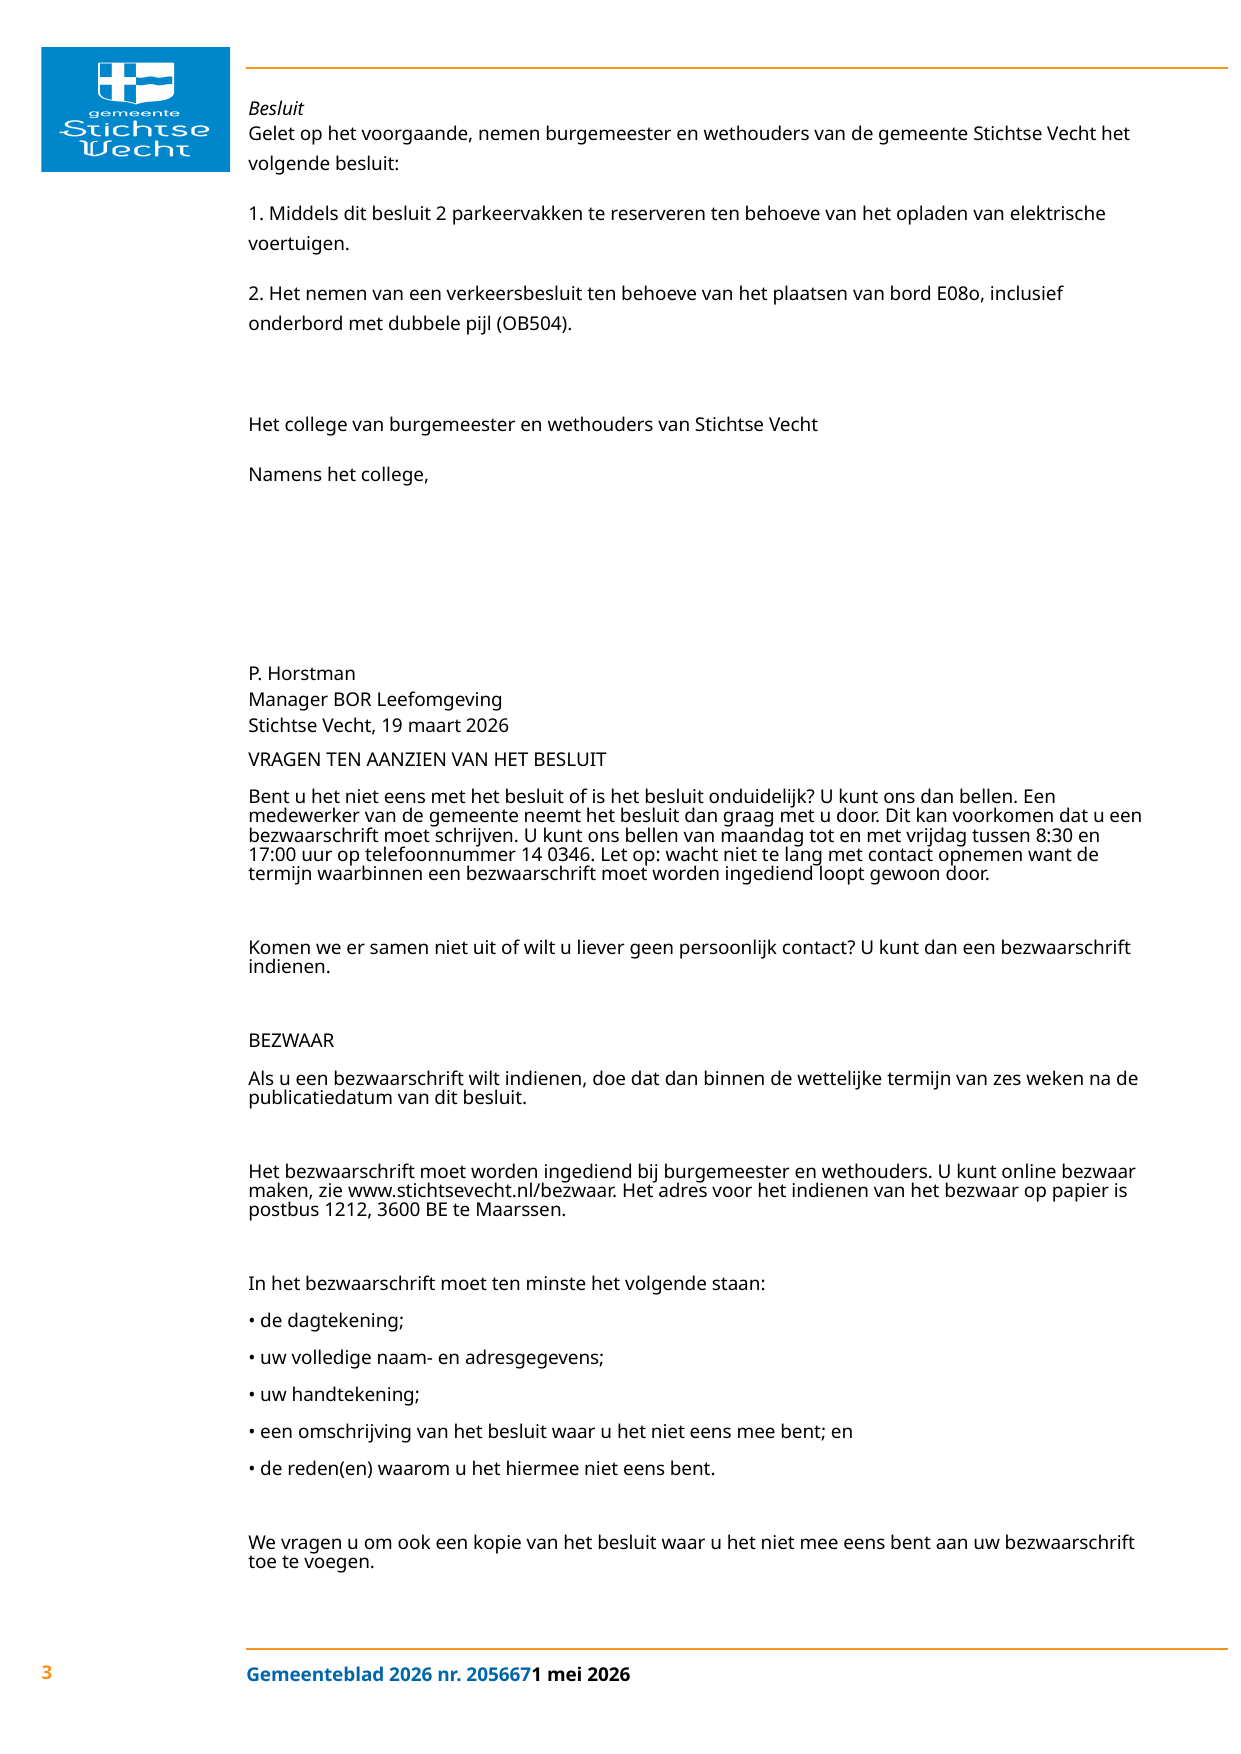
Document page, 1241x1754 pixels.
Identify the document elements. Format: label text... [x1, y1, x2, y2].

text Stichtse Vecht, 19 maart 2026 [248, 712, 1152, 738]
text Het bezwaarschrift moet worden ingediend bij burgemeester en wethouders. U kunt online bezwaar maken, zie www.stichtsevecht.nl/bezwaar. Het adres voor het indienen van het bezwaar op papier is postbus 1212, 3600 BE te Maarssen. [248, 1163, 1152, 1221]
text • uw handtekening; [248, 1386, 1152, 1405]
picture [99, 63, 135, 101]
text Komen we er samen niet uit of wilt u liever geen persoonlijk contact? U kunt dan een bezwaarschrift indienen. [248, 939, 1152, 978]
text 1. Middels dit besluit 2 parkeervakken te reserveren ten behoeve van het opladen van elektrische voertuigen. [248, 201, 1152, 256]
text In het bezwaarschrift moet ten minste het volgende staan: [248, 1275, 1152, 1294]
text • de dagtekening; [248, 1312, 1152, 1331]
text Besluit [248, 95, 1152, 121]
text Bent u het niet eens met het besluit of is het besluit onduidelijk? U kunt ons dan bellen. Een medewerker van de gemeente neemt het besluit dan graag met u door. Dit kan voorkomen dat u een bezwaarschrift moet schrijven. U kunt ons bellen van maandag tot en met vrijdag tussen 8:30 en 17:00 uur op telefoonnummer 14 0346. Let op: wacht niet te lang met contact opnemen want de termijn waarbinnen een bezwaarschrift moet worden ingediend loopt gewoon door. [248, 788, 1152, 884]
text 2. Het nemen van een verkeersbesluit ten behoeve van het plaatsen van bord E08o, inclusief onderbord met dubbele pijl (OB504). [248, 281, 1152, 336]
text BEZWAAR [248, 1032, 1152, 1052]
text P. Horstman [248, 660, 1152, 686]
text Als u een bezwaarschrift wilt indienen, doe dat dan binnen de wettelijke termijn van zes weken na de publicatiedatum van dit besluit. [248, 1069, 1152, 1108]
text We vragen u om ook een kopie van het besluit waar u het niet mee eens bent aan uw bezwaarschrift toe te voegen. [248, 1534, 1152, 1573]
picture [137, 63, 174, 103]
text • de reden(en) waarom u het hiermee niet eens bent. [248, 1460, 1152, 1479]
text • een omschrijving van het besluit waar u het niet eens mee bent; en [248, 1423, 1152, 1442]
text • uw volledige naam- en adresgegevens; [248, 1349, 1152, 1368]
text Namens het college, [248, 461, 1152, 487]
text Gelet op het voorgaande, nemen burgemeester en wethouders van de gemeente Stichtse Vecht het volgende besluit: [248, 121, 1152, 176]
text Manager BOR Leefomgeving [248, 686, 1152, 712]
text VRAGEN TEN AANZIEN VAN HET BESLUIT [248, 751, 1152, 771]
text Het college van burgemeester en wethouders van Stichtse Vecht [248, 411, 1152, 437]
